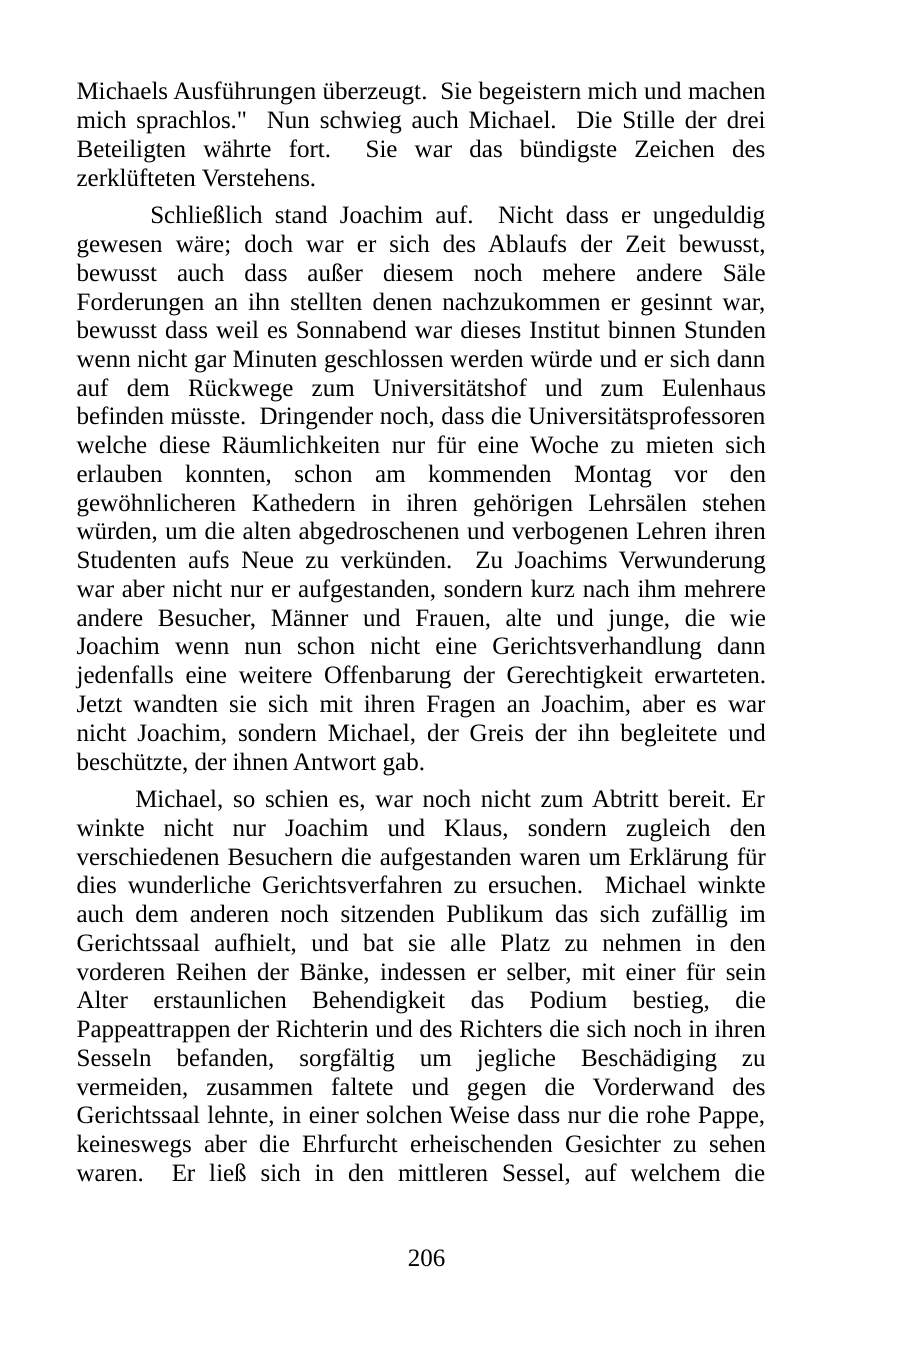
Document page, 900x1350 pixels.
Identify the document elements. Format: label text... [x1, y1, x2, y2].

text Michael, so schien es, war noch nicht zum Abtritt bereit. Er winkte nicht nur Joachim und Klaus, sondern zugleich den verschiedenen Besuchern die aufgestanden waren um Erklärung für dies wunderliche Gerichtsverfahren zu ersuchen. Michael winkte auch dem anderen noch sitzenden Publikum das sich zufällig im Gerichtssaal aufhielt, und bat sie alle Platz zu nehmen in den vorderen Reihen der Bänke, indessen er selber, mit einer für sein Alter erstaunlichen Behendigkeit das Podium bestieg, die Pappeattrappen der Richterin und des Richters die sich noch in ihren Sesseln befanden, sorgfältig um jegliche Beschädiging zu vermeiden, zusammen faltete und gegen die Vorderwand des Gerichtssaal lehnte, in einer solchen Weise dass nur die rohe Pappe, keineswegs aber die Ehrfurcht erheischenden Gesichter zu sehen waren. Er ließ sich in den mittleren Sessel, auf welchem die [76, 784, 766, 1187]
text Michaels Ausführungen überzeugt. Sie begeistern mich und machen mich sprachlos." Nun schwieg auch Michael. Die Stille der drei Beteiligten währte fort. Sie war das bündigste Zeichen des zerklüfteten Verstehens. [76, 76, 766, 191]
text Schließlich stand Joachim auf. Nicht dass er ungeduldig gewesen wäre; doch war er sich des Ablaufs der Zeit bewusst, bewusst auch dass außer diesem noch mehere andere Säle Forderungen an ihn stellten denen nachzukommen er gesinnt war, bewusst dass weil es Sonnabend war dieses Institut binnen Stunden wenn nicht gar Minuten geschlossen werden würde und er sich dann auf dem Rückwege zum Universitätshof und zum Eulenhaus befinden müsste. Dringender noch, dass die Universitätsprofessoren welche diese Räumlichkeiten nur für eine Woche zu mieten sich erlauben konnten, schon am kommenden Montag vor den gewöhnlicheren Kathedern in ihren gehörigen Lehrsälen stehen würden, um die alten abgedroschenen und verbogenen Lehren ihren Studenten aufs Neue zu verkünden. Zu Joachims Verwunderung war aber nicht nur er aufgestanden, sondern kurz nach ihm mehrere andere Besucher, Männer und Frauen, alte und junge, die wie Joachim wenn nun schon nicht eine Gerichtsverhandlung dann jedenfalls eine weitere Offenbarung der Gerechtigkeit erwarteten. Jetzt wandten sie sich mit ihren Fragen an Joachim, aber es war nicht Joachim, sondern Michael, der Greis der ihn begleitete und beschützte, der ihnen Antwort gab. [76, 200, 766, 775]
